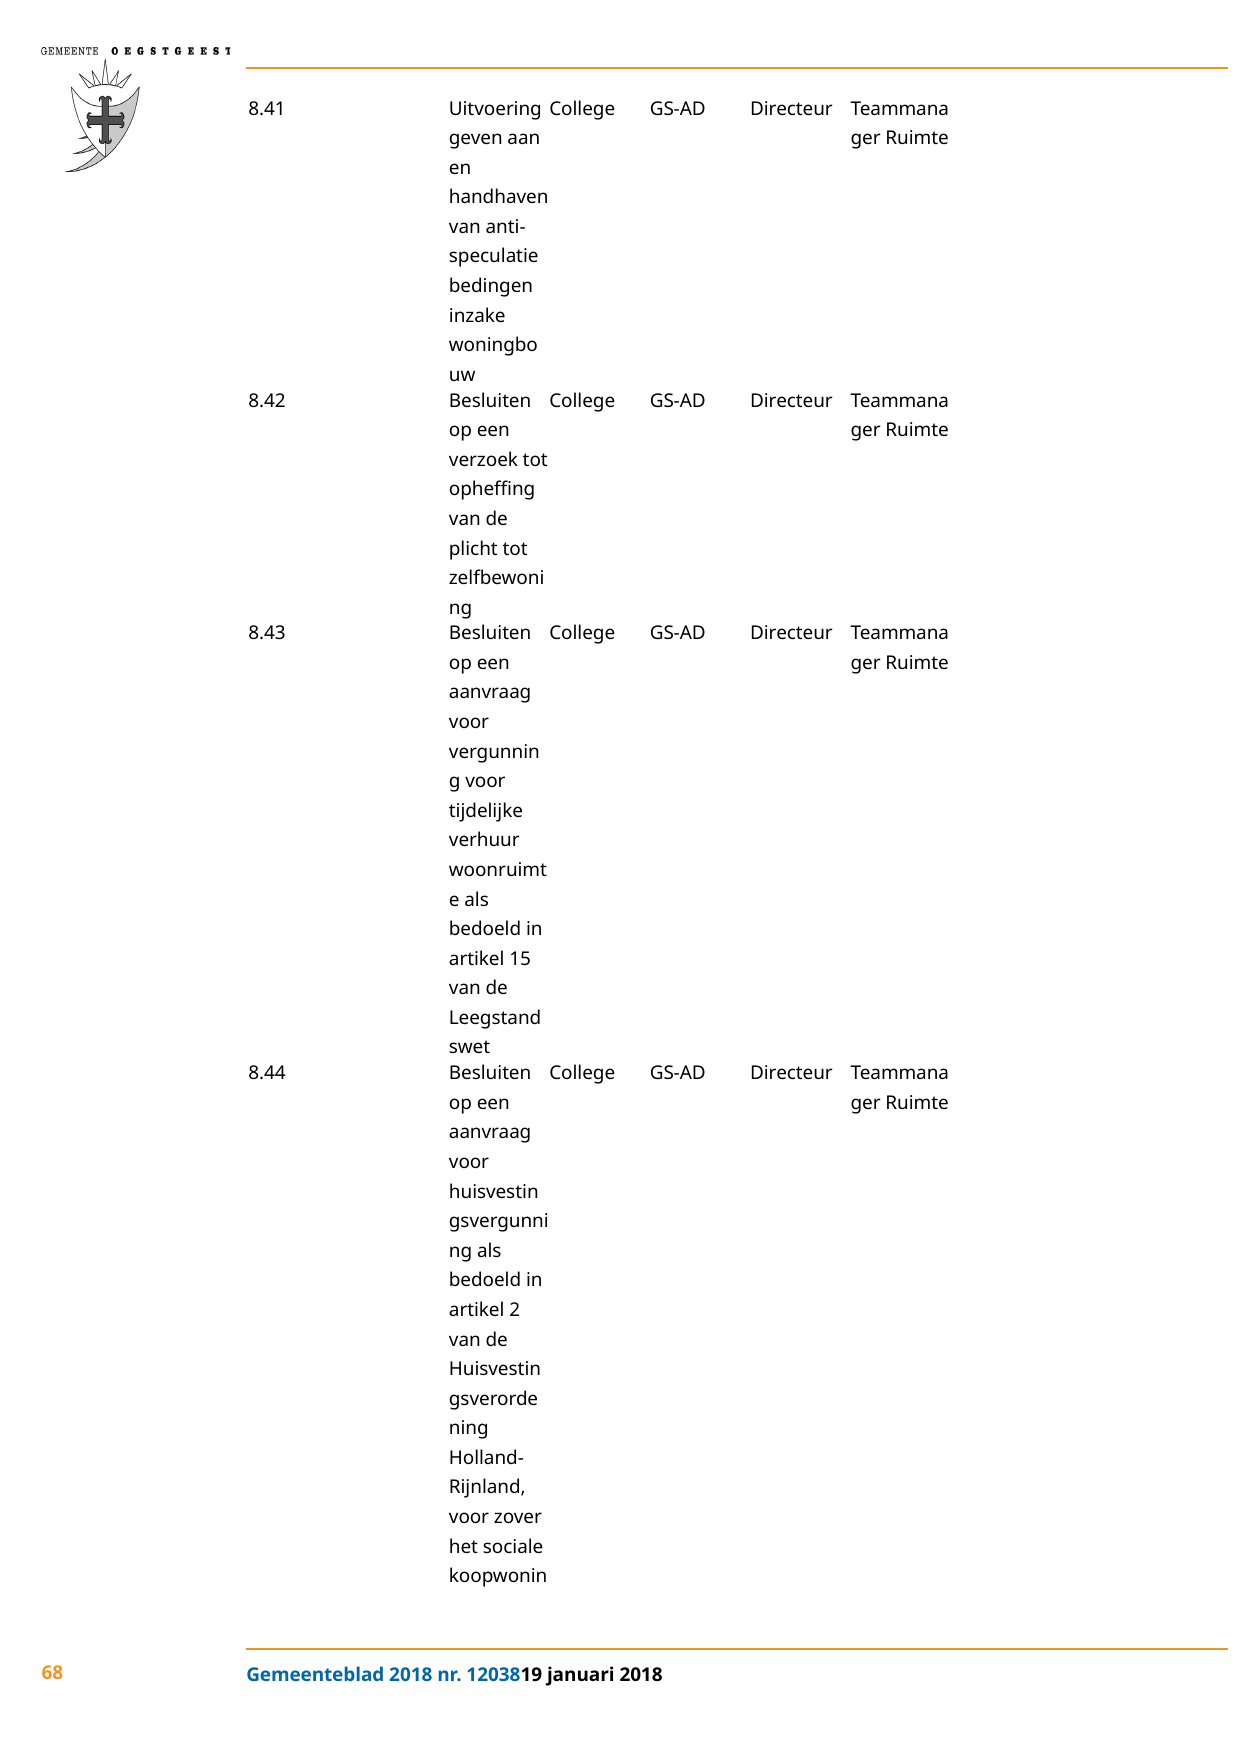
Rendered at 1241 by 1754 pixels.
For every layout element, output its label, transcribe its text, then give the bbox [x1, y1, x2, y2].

table_cell [951, 95, 1051, 387]
table_cell Teammanager Ruimte [850, 620, 951, 1059]
table_cell Besluiten op een verzoek tot opheffing van de plicht tot zelfbewoning [449, 387, 549, 619]
table_cell [348, 95, 449, 387]
table_cell GS-AD [650, 95, 750, 387]
table_cell [1051, 1060, 1152, 1588]
table_cell [951, 1060, 1051, 1588]
table_cell 8.43 [248, 620, 348, 1059]
table_cell Besluiten op een aanvraag voor vergunning voor tijdelijke verhuur woonruimte als bedoeld in artikel 15 van de Leegstandswet [449, 620, 549, 1059]
table_cell GS-AD [650, 1060, 750, 1588]
table_cell [951, 620, 1051, 1059]
table_cell 8.42 [248, 387, 348, 619]
table_cell [348, 387, 449, 619]
table_cell College [549, 95, 649, 387]
picture [41, 47, 231, 172]
table_cell GS-AD [650, 387, 750, 619]
table_cell [1051, 387, 1152, 619]
table_cell 8.41 [248, 95, 348, 387]
table_cell [1051, 95, 1152, 387]
table_cell Teammanager Ruimte [850, 95, 951, 387]
table_cell [1051, 620, 1152, 1059]
table_cell Teammanager Ruimte [850, 387, 951, 619]
table_cell Directeur [750, 1060, 850, 1588]
table_cell College [549, 620, 649, 1059]
table_cell College [549, 1060, 649, 1588]
table_cell Teammanager Ruimte [850, 1060, 951, 1588]
table_cell 8.44 [248, 1060, 348, 1588]
table_cell [951, 387, 1051, 619]
table_cell Uitvoering geven aan en handhaven van anti-speculatiebedingen inzake woningbouw [449, 95, 549, 387]
table_cell GS-AD [650, 620, 750, 1059]
table_cell [348, 620, 449, 1059]
table_cell Directeur [750, 95, 850, 387]
table_cell Directeur [750, 387, 850, 619]
table_cell Directeur [750, 620, 850, 1059]
table_cell Besluiten op een aanvraag voor huisvestingsvergunning als bedoeld in artikel 2 van de Huisvestingsverordening Holland- Rijnland, voor zover het sociale koopwonin [449, 1060, 549, 1588]
table_cell College [549, 387, 649, 619]
table_cell [348, 1060, 449, 1588]
